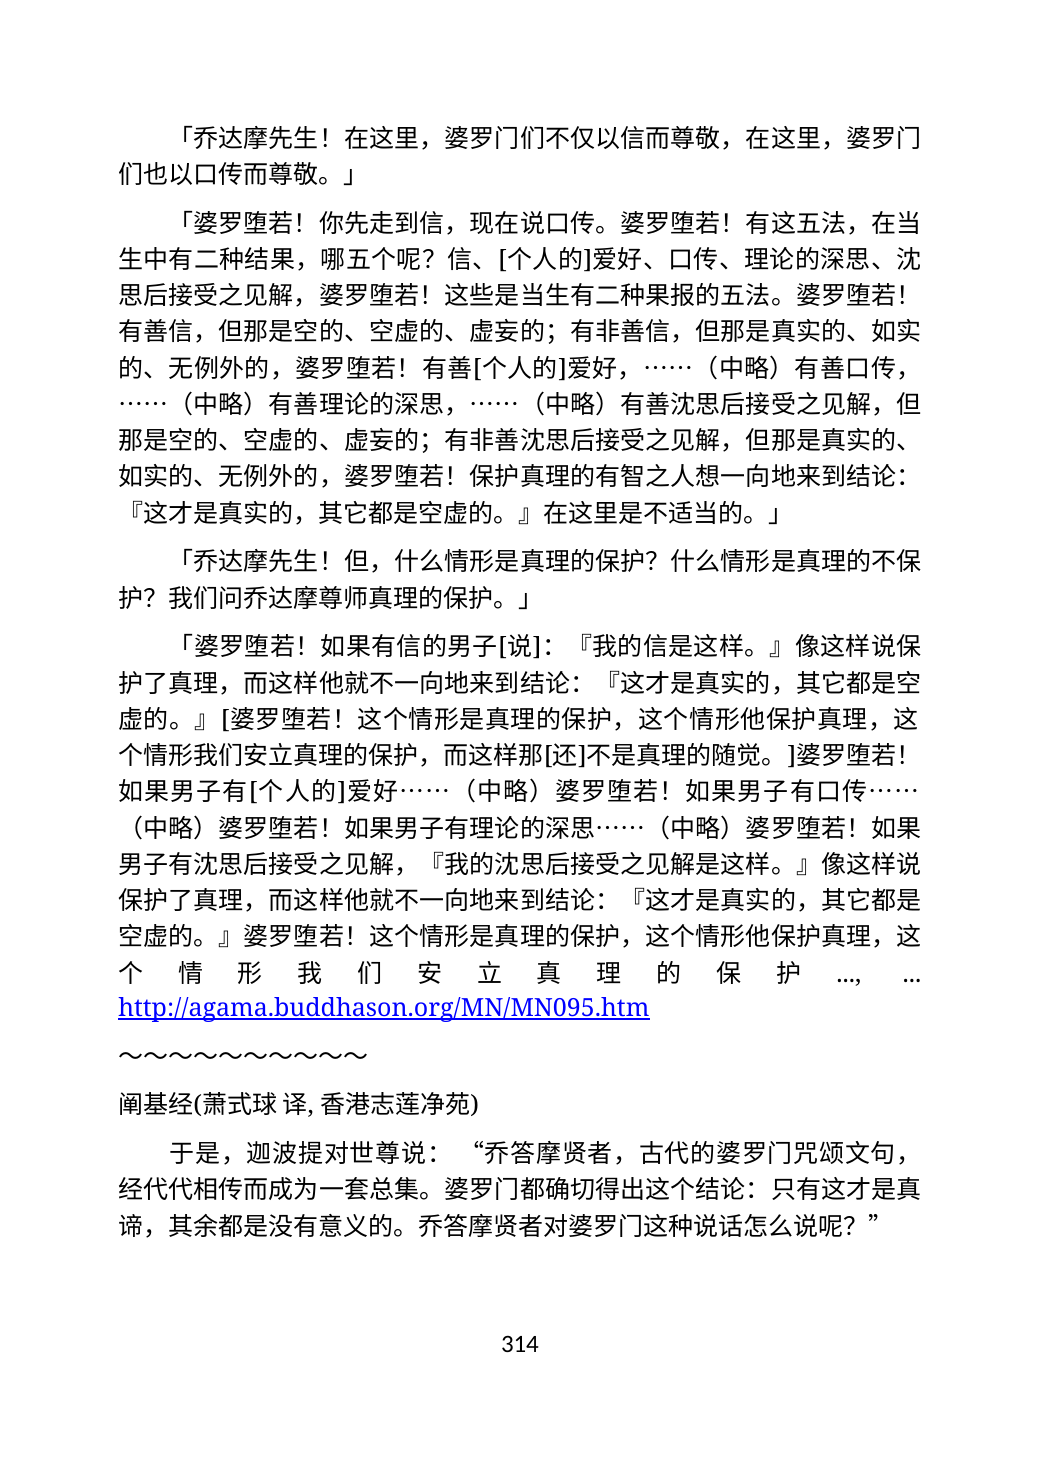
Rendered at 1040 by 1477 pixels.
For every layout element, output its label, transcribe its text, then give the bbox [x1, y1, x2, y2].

text 于是，迦波提对世尊说： “乔答摩贤者，古代的婆罗门咒颂文句，经代代相传而成为一套总集。婆罗门都确切得出这个结论：只有这才是真谛，其余都是没有意义的。乔答摩贤者对婆罗门这种说话怎么说呢？” [118, 1133, 921, 1242]
text 「乔达摩先生！在这里，婆罗门们不仅以信而尊敬，在这里，婆罗门们也以口传而尊敬。」 [118, 118, 921, 191]
text ～～～～～～～～～～ [118, 1036, 921, 1072]
text 「婆罗堕若！如果有信的男子[说]：『我的信是这样。』像这样说保护了真理，而这样他就不一向地来到结论：『这才是真实的，其它都是空虚的。』[婆罗堕若！这个情形是真理的保护，这个情形他保护真理，这个情形我们安立真理的保护，而这样那[还]不是真理的随觉。]婆罗堕若！如果男子有[个人的]爱好……（中略）婆罗堕若！如果男子有口传……（中略）婆罗堕若！如果男子有理论的深思……（中略）婆罗堕若！如果男子有沈思后接受之见解，『我的沈思后接受之见解是这样。』像这样说保护了真理，而这样他就不一向地来到结论：『这才是真实的，其它都是空虚的。』婆罗堕若！这个情形是真理的保护，这个情形他保护真理，这个情形我们安立真理的保护..., ... http://agama.buddhason.org/MN/MN095.htm [118, 627, 921, 1023]
text 「乔达摩先生！但，什么情形是真理的保护？什么情形是真理的不保护？我们问乔达摩尊师真理的保护。」 [118, 542, 921, 614]
text 「婆罗堕若！你先走到信，现在说口传。婆罗堕若！有这五法，在当生中有二种结果，哪五个呢？信、[个人的]爱好、口传、理论的深思、沈思后接受之见解，婆罗堕若！这些是当生有二种果报的五法。婆罗堕若！有善信，但那是空的、空虚的、虚妄的；有非善信，但那是真实的、如实的、无例外的，婆罗堕若！有善[个人的]爱好，……（中略）有善口传，……（中略）有善理论的深思，……（中略）有善沈思后接受之见解，但那是空的、空虚的、虚妄的；有非善沈思后接受之见解，但那是真实的、如实的、无例外的，婆罗堕若！保护真理的有智之人想一向地来到结论：『这才是真实的，其它都是空虚的。』在这里是不适当的。」 [118, 203, 921, 529]
text 阐基经(萧式球 译, 香港志莲净苑) [118, 1085, 921, 1121]
